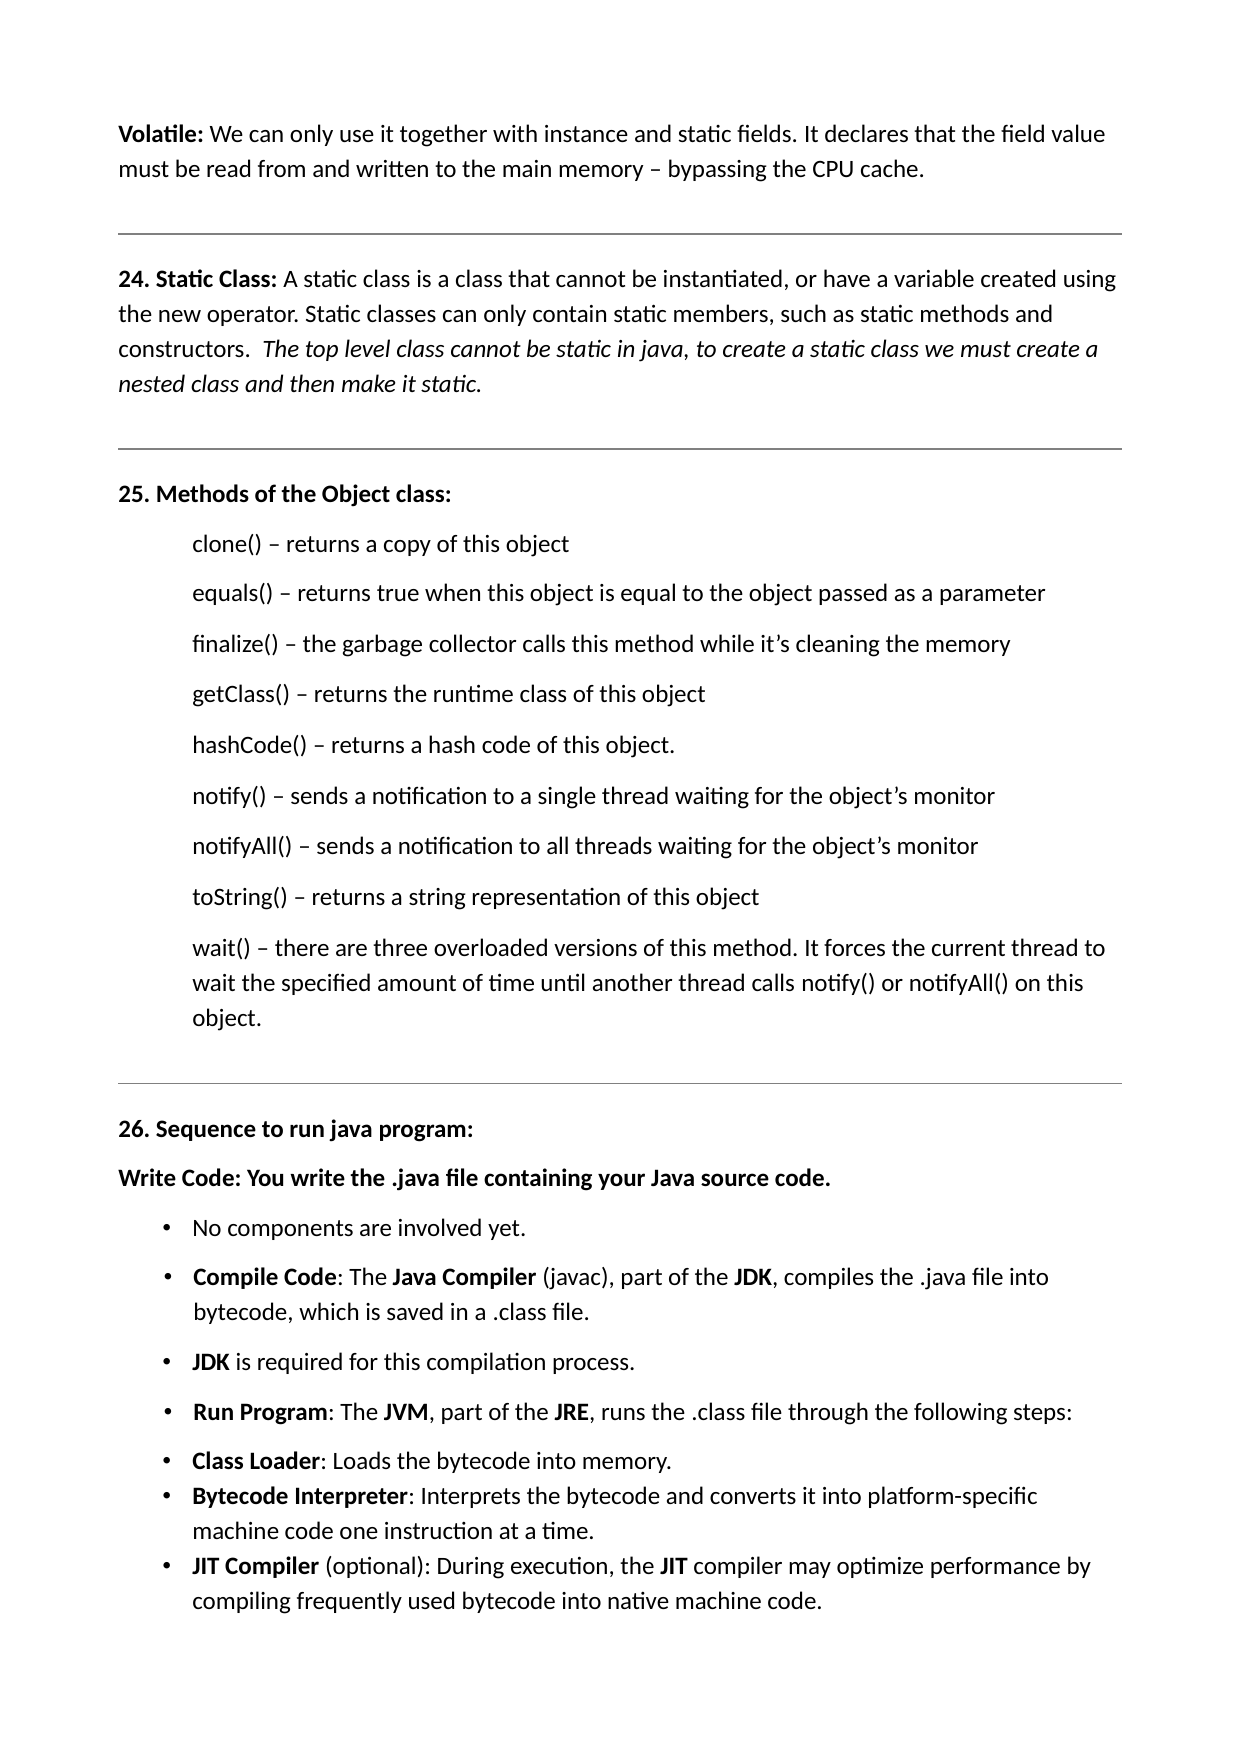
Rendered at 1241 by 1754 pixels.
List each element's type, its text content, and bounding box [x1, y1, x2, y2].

text clone() – returns a copy of this object [118, 528, 1122, 558]
list equals() – returns true when this object is equal to the object passed as a parameter [118, 577, 1122, 608]
list JIT Compiler (optional): During execution, the JIT compiler may optimize performance by compiling frequently used bytecode into native machine code. [162, 1550, 1122, 1616]
list JDK is required for this compilation process. [162, 1346, 1122, 1377]
list Run Program: The JVM, part of the JRE, runs the .class file through the following steps: [164, 1396, 1122, 1426]
text Write Code: You write the .java file containing your Java source code. [118, 1162, 1122, 1193]
text 25. Methods of the Object class: [118, 478, 1122, 509]
list toString() – returns a string representation of this object [118, 881, 1122, 912]
text Volatile: We can only use it together with instance and static fields. It declares that the field value must be read from and written to the main memory – bypassing the CPU cache. [118, 118, 1122, 184]
list notify() – sends a notification to a single thread waiting for the object’s monitor [118, 780, 1122, 810]
list hashCode() – returns a hash code of this object. [118, 729, 1122, 760]
list Compile Code: The Java Compiler (javac), part of the JDK, compiles the .java file into bytecode, which is saved in a .class file. [164, 1261, 1122, 1327]
text 24. Static Class: A static class is a class that cannot be instantiated, or have a variable created using the new operator. Static classes can only contain static members, such as static methods and constructors. The top level class cannot be static in java, to create a static class we must create a nested class and then make it static. [118, 263, 1122, 399]
list finalize() – the garbage collector calls this method while it’s cleaning the memory [118, 628, 1122, 658]
list wait() – there are three overloaded versions of this method. It forces the current thread to wait the specified amount of time until another thread calls notify() or notifyAll() on this object. [118, 932, 1122, 1032]
list No components are involved yet. [162, 1212, 1122, 1242]
list Class Loader: Loads the bytecode into memory. [162, 1445, 1122, 1476]
text 26. Sequence to run java program: [118, 1113, 1122, 1143]
list notifyAll() – sends a notification to all threads waiting for the object’s monitor [118, 830, 1122, 861]
list getClass() – returns the runtime class of this object [118, 678, 1122, 709]
list Bytecode Interpreter: Interprets the bytecode and converts it into platform-specific machine code one instruction at a time. [162, 1480, 1122, 1546]
